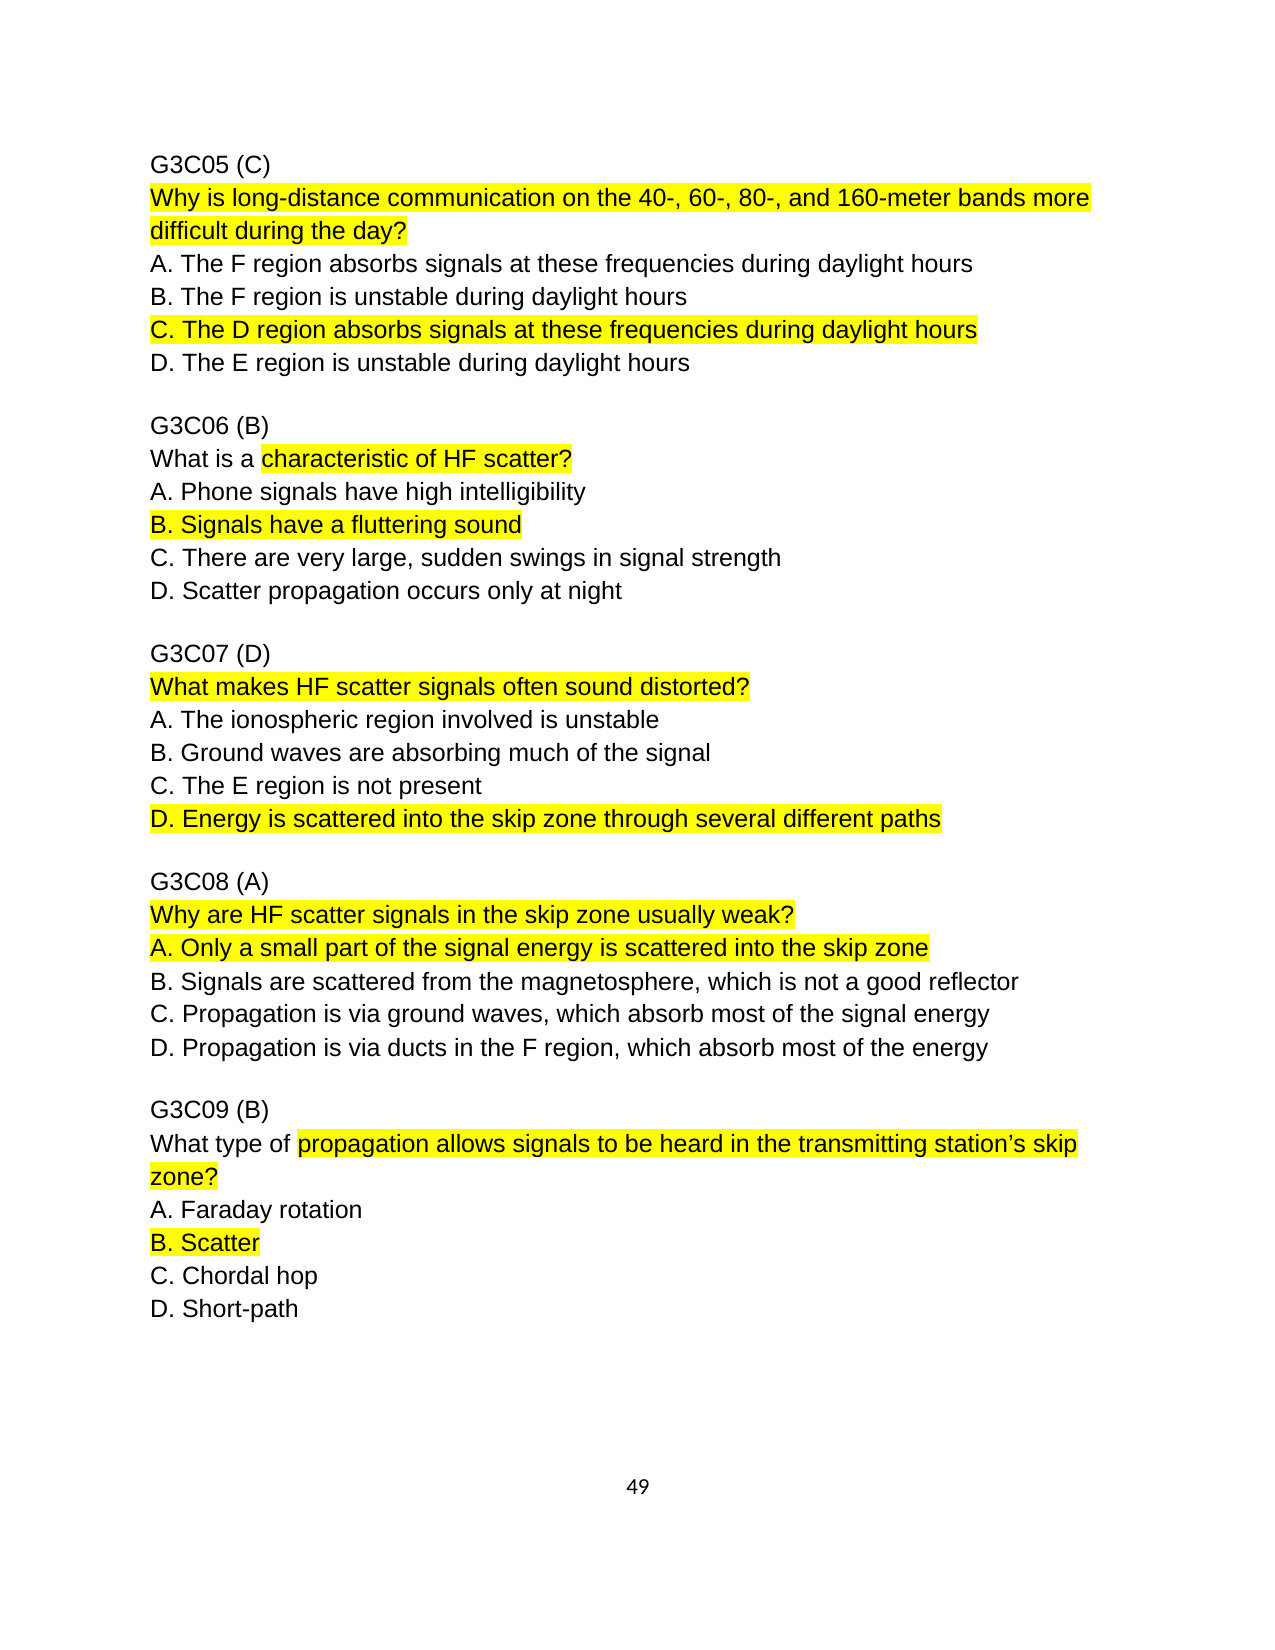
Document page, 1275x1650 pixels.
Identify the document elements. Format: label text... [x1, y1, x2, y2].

text G3C09 (B) What type of propagation allows signals to be heard in the transmitting station’s skip zone? A. Faraday rotation B. Scatter C. Chordal hop D. Short-path [150, 1096, 1125, 1322]
text G3C05 (C) Why is long-distance communication on the 40-, 60-, 80-, and 160-meter bands more difficult during the day? A. The F region absorbs signals at these frequencies during daylight hours B. The F region is unstable during daylight hours C. The D region absorbs signals at these frequencies during daylight hours D. The E region is unstable during daylight hours [150, 150, 1125, 377]
text G3C06 (B) What is a characteristic of HF scatter? A. Phone signals have high intelligibility B. Signals have a fluttering sound C. There are very large, sudden swings in signal strength D. Scatter propagation occurs only at night [150, 411, 1125, 605]
text G3C08 (A) Why are HF scatter signals in the skip zone usually weak? A. Only a small part of the signal energy is scattered into the skip zone B. Signals are scattered from the magnetosphere, which is not a good reflector C. Propagation is via ground waves, which absorb most of the signal energy D. Propagation is via ducts in the F region, which absorb most of the energy [150, 867, 1125, 1061]
text G3C07 (D) What makes HF scatter signals often sound distorted? A. The ionospheric region involved is unstable B. Ground waves are absorbing much of the signal C. The E region is not present D. Energy is scattered into the skip zone through several different paths [150, 639, 1125, 833]
